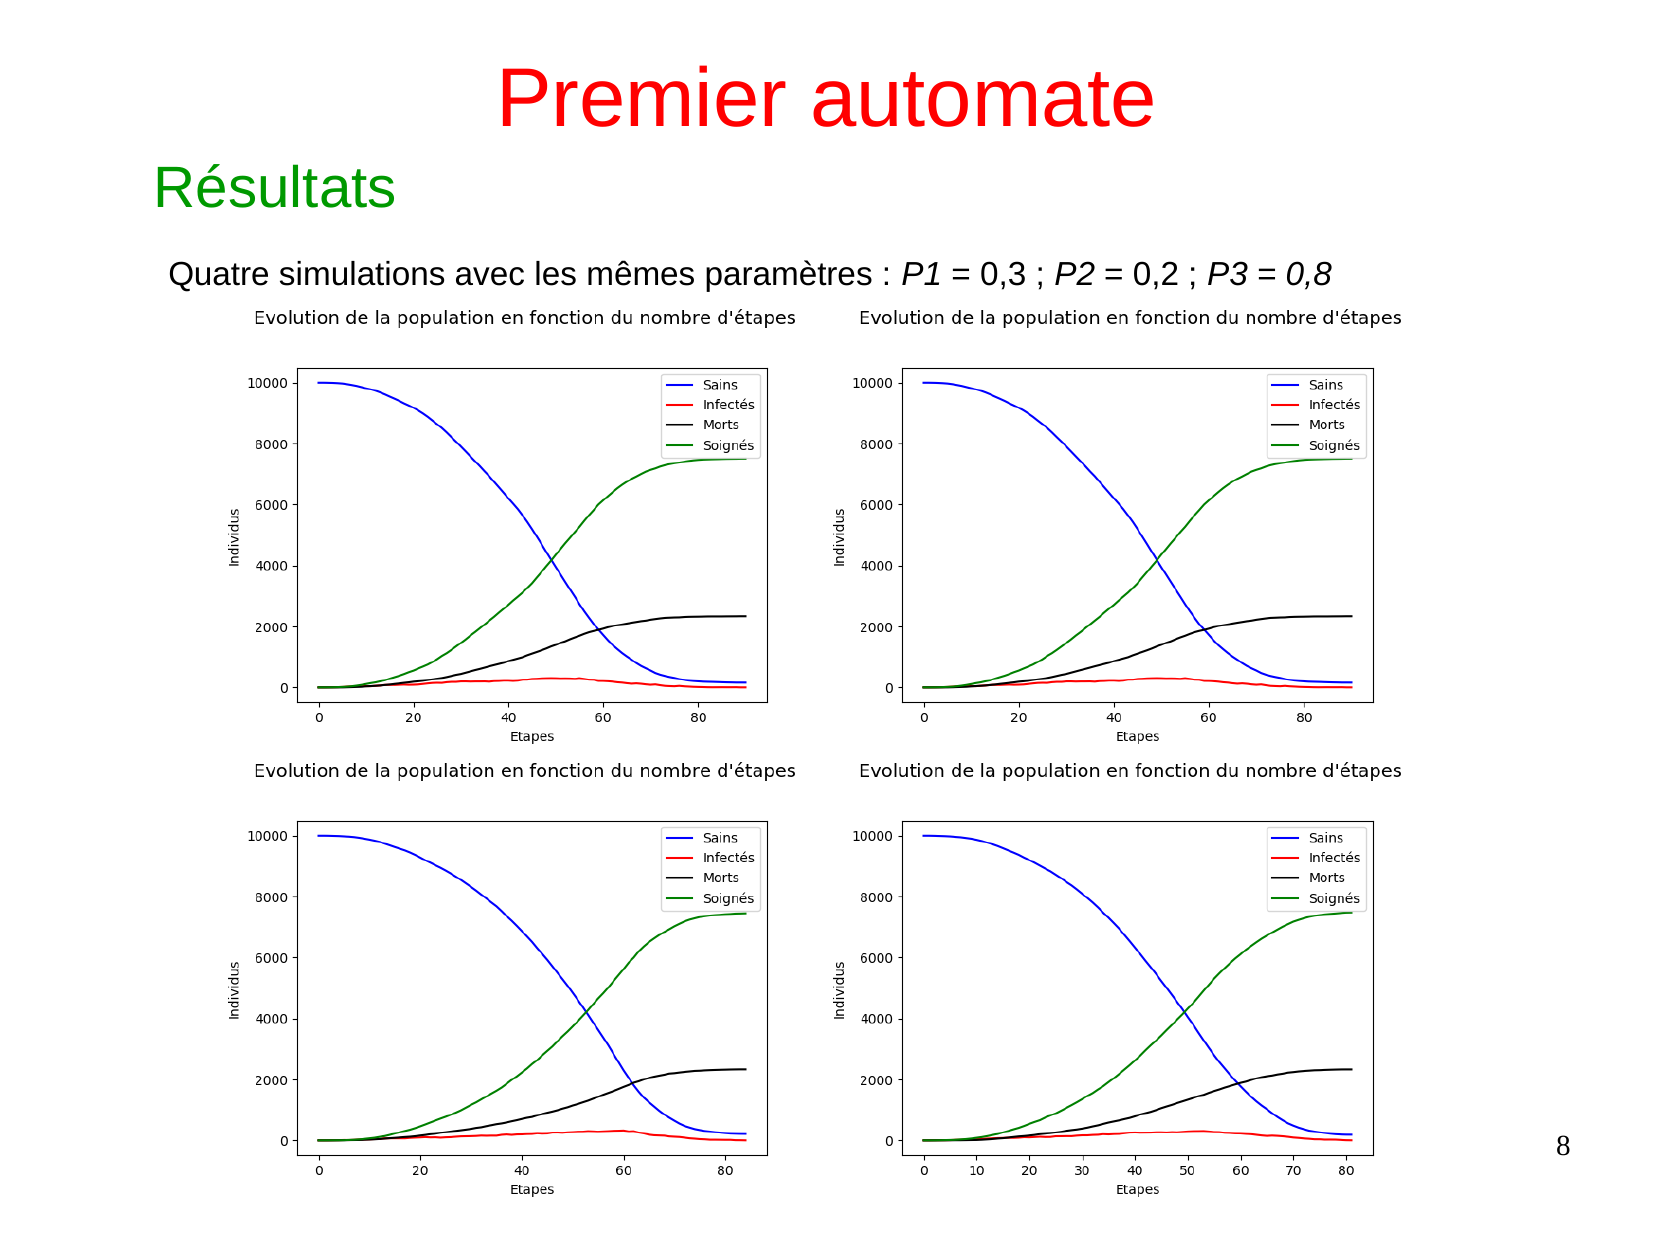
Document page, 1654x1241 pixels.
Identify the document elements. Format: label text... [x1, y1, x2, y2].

picture [221, 299, 1433, 1205]
text_box Quatre simulations avec les mêmes paramètres : P1 = 0,3 ; P2 = 0,2 ; P3 = 0,8 [153, 248, 1359, 300]
title Premier automate [82, 0, 1571, 201]
list Résultats [82, 201, 1571, 875]
